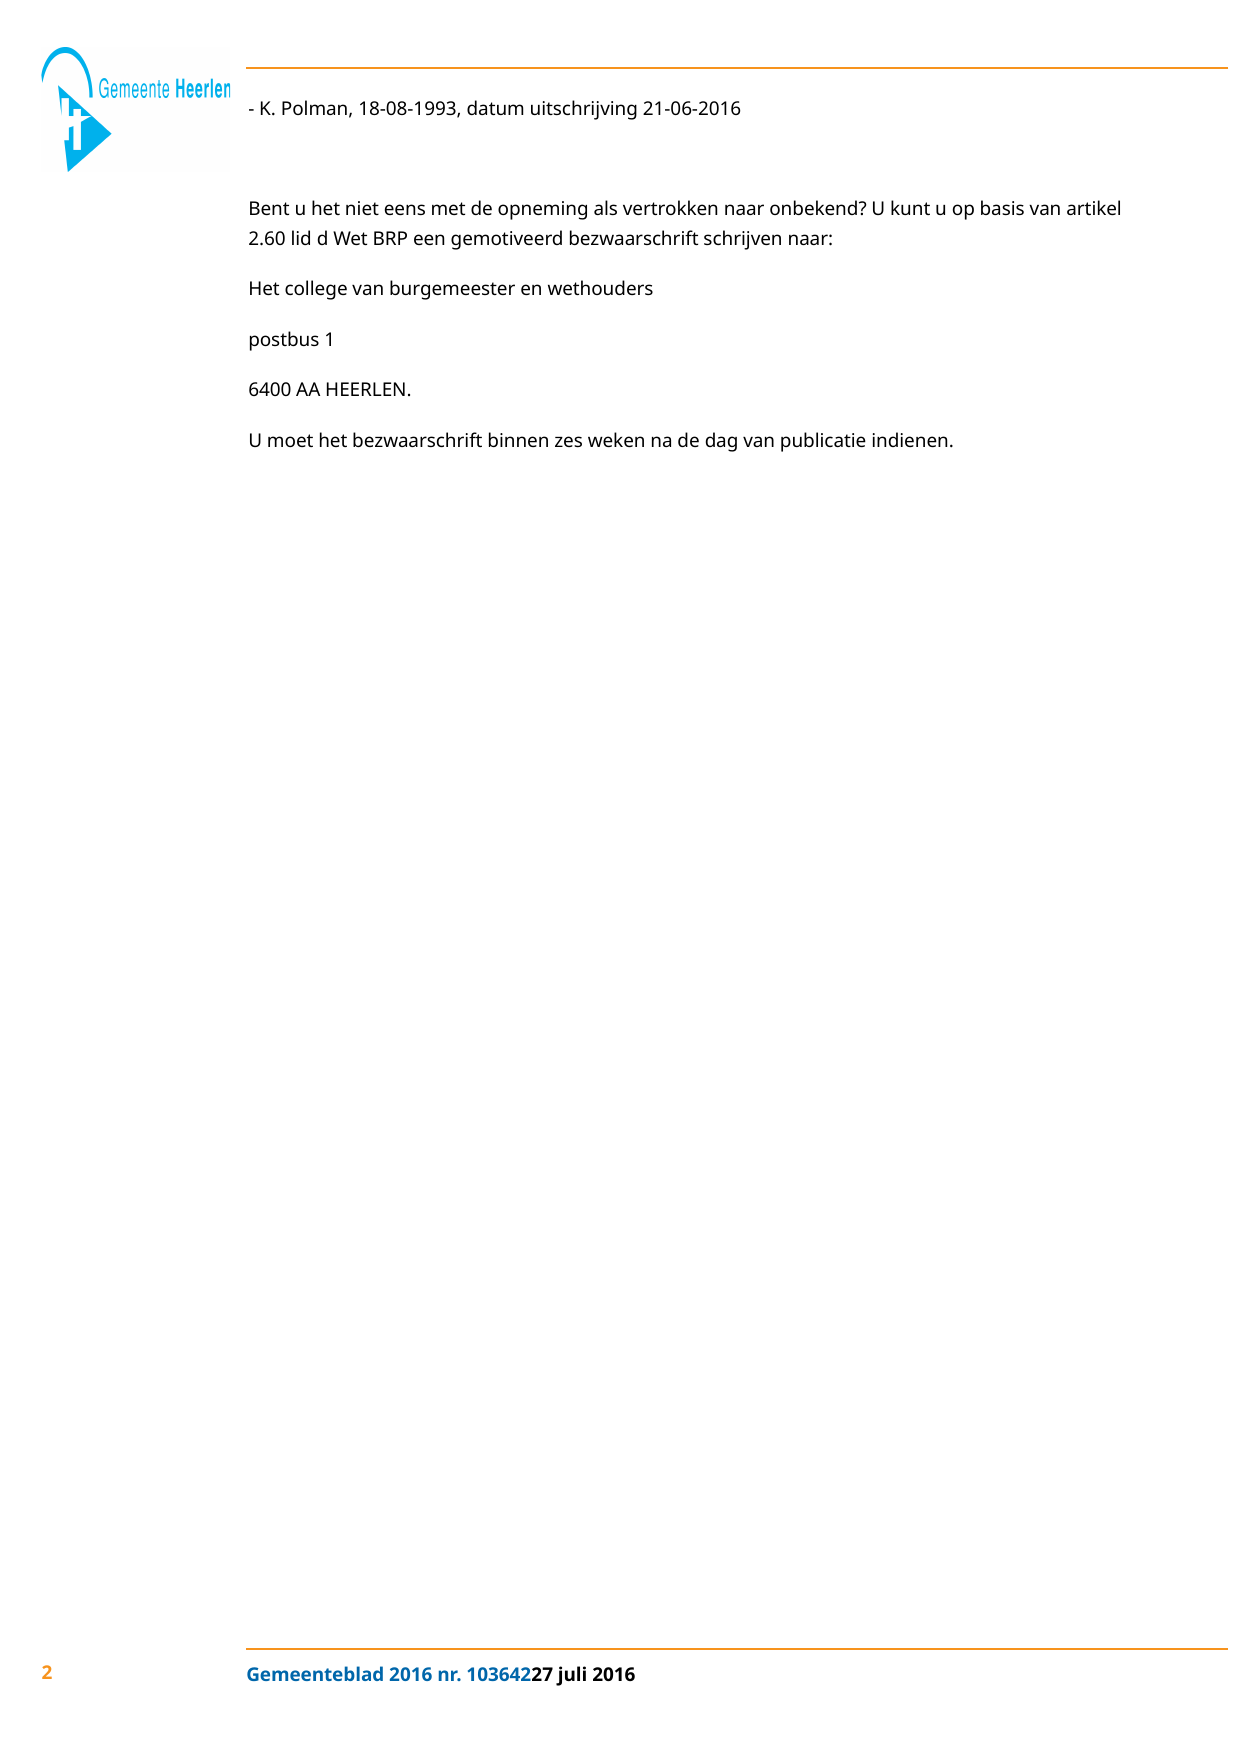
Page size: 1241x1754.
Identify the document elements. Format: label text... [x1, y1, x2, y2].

text 6400 AA HEERLEN. [248, 376, 1152, 402]
text postbus 1 [248, 326, 1152, 352]
text Het college van burgemeester en wethouders [248, 276, 1152, 301]
picture [41, 47, 58, 70]
picture [41, 47, 231, 172]
text Bent u het niet eens met de opneming als vertrokken naar onbekend? U kunt u op basis van artikel 2.60 lid d Wet BRP een gemotiveerd bezwaarschrift schrijven naar: [248, 196, 1152, 251]
text - K. Polman, 18-08-1993, datum uitschrijving 21-06-2016 [248, 95, 1152, 121]
text U moet het bezwaarschrift binnen zes weken na de dag van publicatie indienen. [248, 427, 1152, 453]
